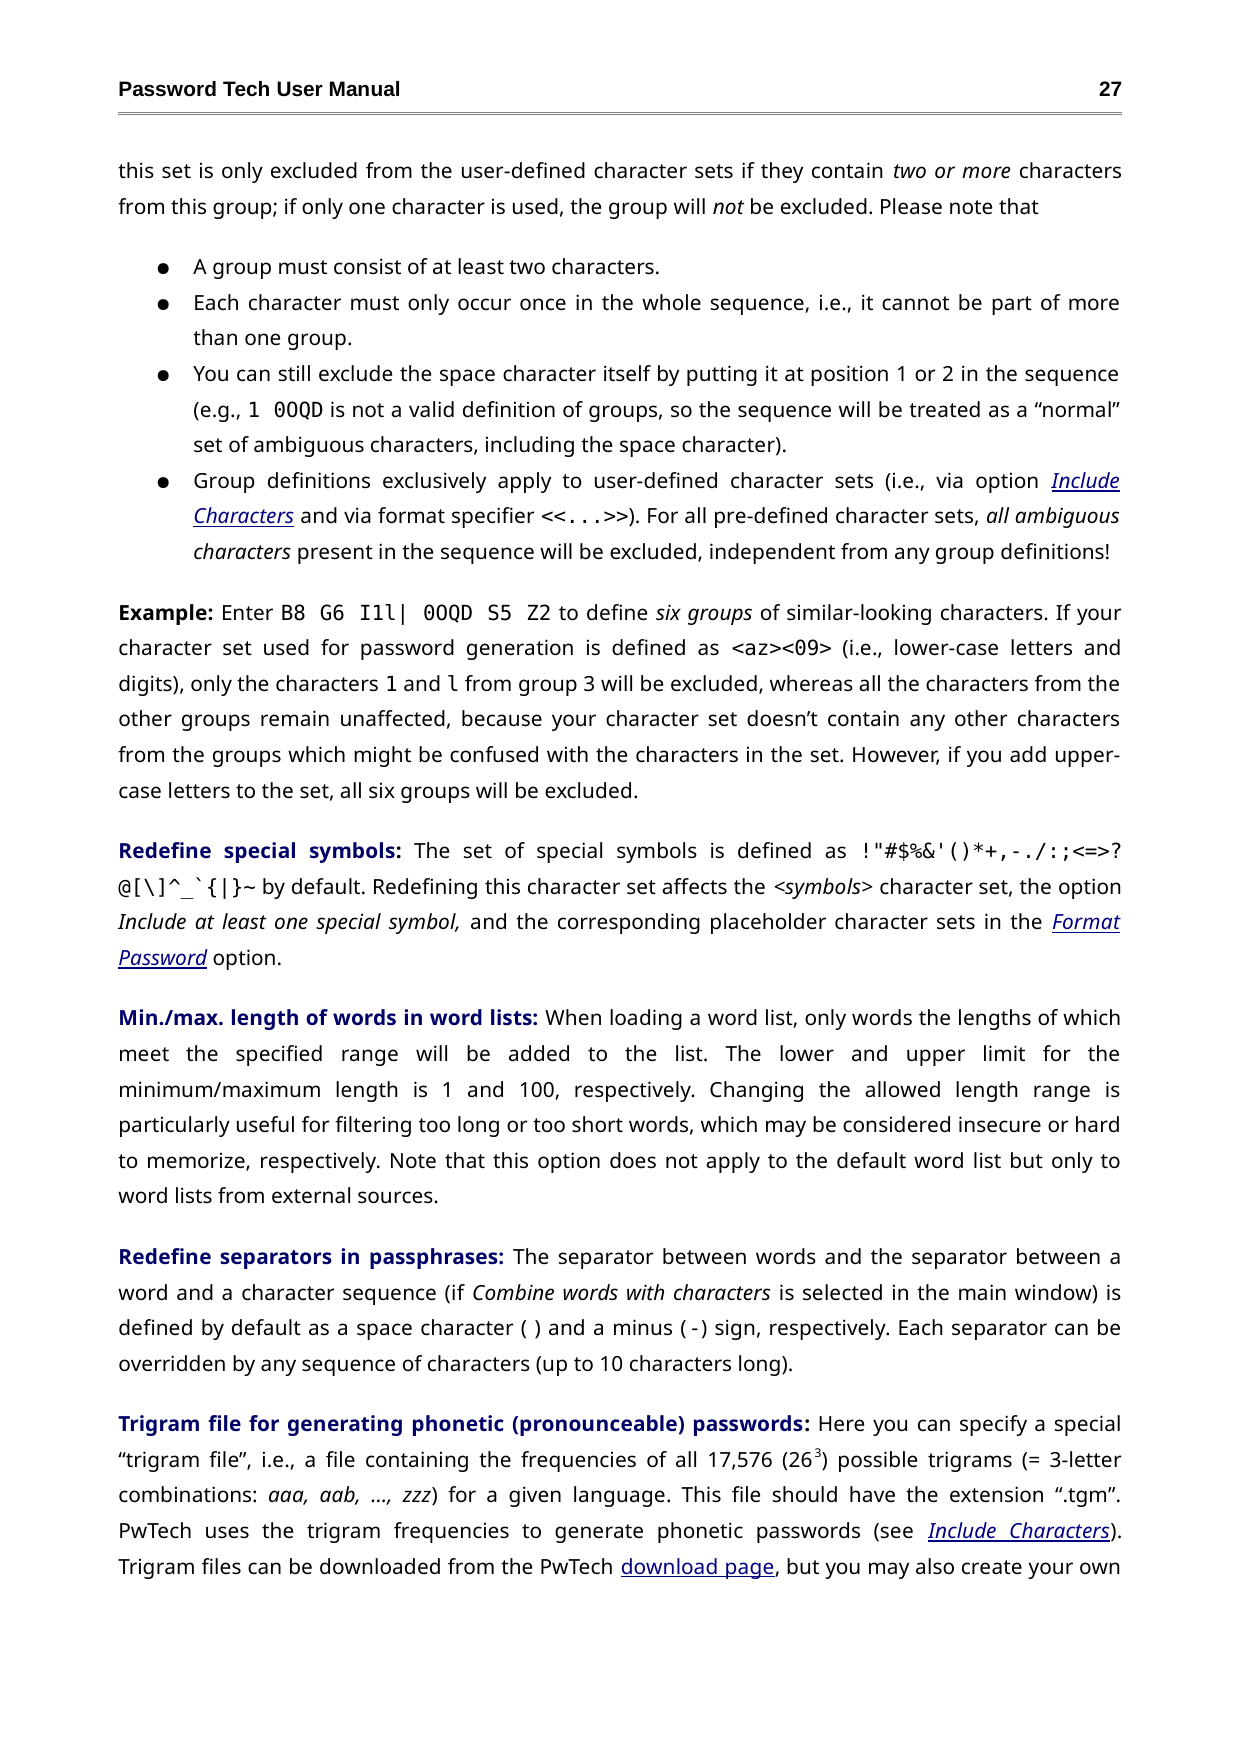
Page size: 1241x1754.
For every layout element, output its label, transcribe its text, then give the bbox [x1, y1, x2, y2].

list A group must consist of at least two characters. [156, 252, 1122, 281]
text this set is only excluded from the user-defined character sets if they contain two or more characters from this group; if only one character is used, the group will not be excluded. Please note that [118, 156, 1122, 220]
text Example: Enter B8 G6 I1l| 0OQD S5 Z2 to define six groups of similar-looking characters. If your character set used for password generation is defined as <az><09> (i.e., lower-case letters and digits), only the characters 1 and l from group 3 will be excluded, whereas all the characters from the other groups remain unaffected, because your character set doesn’t contain any other characters from the groups which might be confused with the characters in the set. However, if you add upper-case letters to the set, all six groups will be excluded. [118, 597, 1122, 804]
list Each character must only occur once in the whole sequence, i.e., it cannot be part of more than one group. [156, 288, 1122, 352]
text Min./max. length of words in word lists: When loading a word list, only words the lengths of which meet the specified range will be added to the list. The lower and upper limit for the minimum/maximum length is 1 and 100, respectively. Changing the allowed length range is particularly useful for filtering too long or too short words, which may be considered insecure or hard to memorize, respectively. Note that this option does not apply to the default word list but only to word lists from external sources. [118, 1003, 1122, 1210]
list Group definitions exclusively apply to user-defined character sets (i.e., via option Include Characters and via format specifier <<...>>). For all pre-defined character sets, all ambiguous characters present in the sequence will be excluded, independent from any group definitions! [156, 466, 1122, 566]
text Redefine separators in passphrases: The separator between words and the separator between a word and a character sequence (if Combine words with characters is selected in the main window) is defined by default as a space character ( ) and a minus (-) sign, respectively. Each separator can be overridden by any sequence of characters (up to 10 characters long). [118, 1242, 1122, 1377]
text Trigram file for generating phonetic (pronounceable) passwords: Here you can specify a special “trigram file”, i.e., a file containing the frequencies of all 17,576 (263) possible trigrams (= 3-letter combinations: aaa, aab, …, zzz) for a given language. This file should have the extension “.tgm”. PwTech uses the trigram frequencies to generate phonetic passwords (see Include Characters). Trigram files can be downloaded from the PwTech download page, but you may also create your own [118, 1409, 1122, 1580]
text Redefine special symbols: The set of special symbols is defined as !"#$%&'()*+,-./:;<=>?@[\]^_`{|}~ by default. Redefining this character set affects the <symbols> character set, the option Include at least one special symbol, and the corresponding placeholder character sets in the Format Password option. [118, 836, 1122, 971]
list You can still exclude the space character itself by putting it at position 1 or 2 in the sequence (e.g., 1 0OQD is not a valid definition of groups, so the sequence will be treated as a “normal” set of ambiguous characters, including the space character). [156, 359, 1122, 459]
